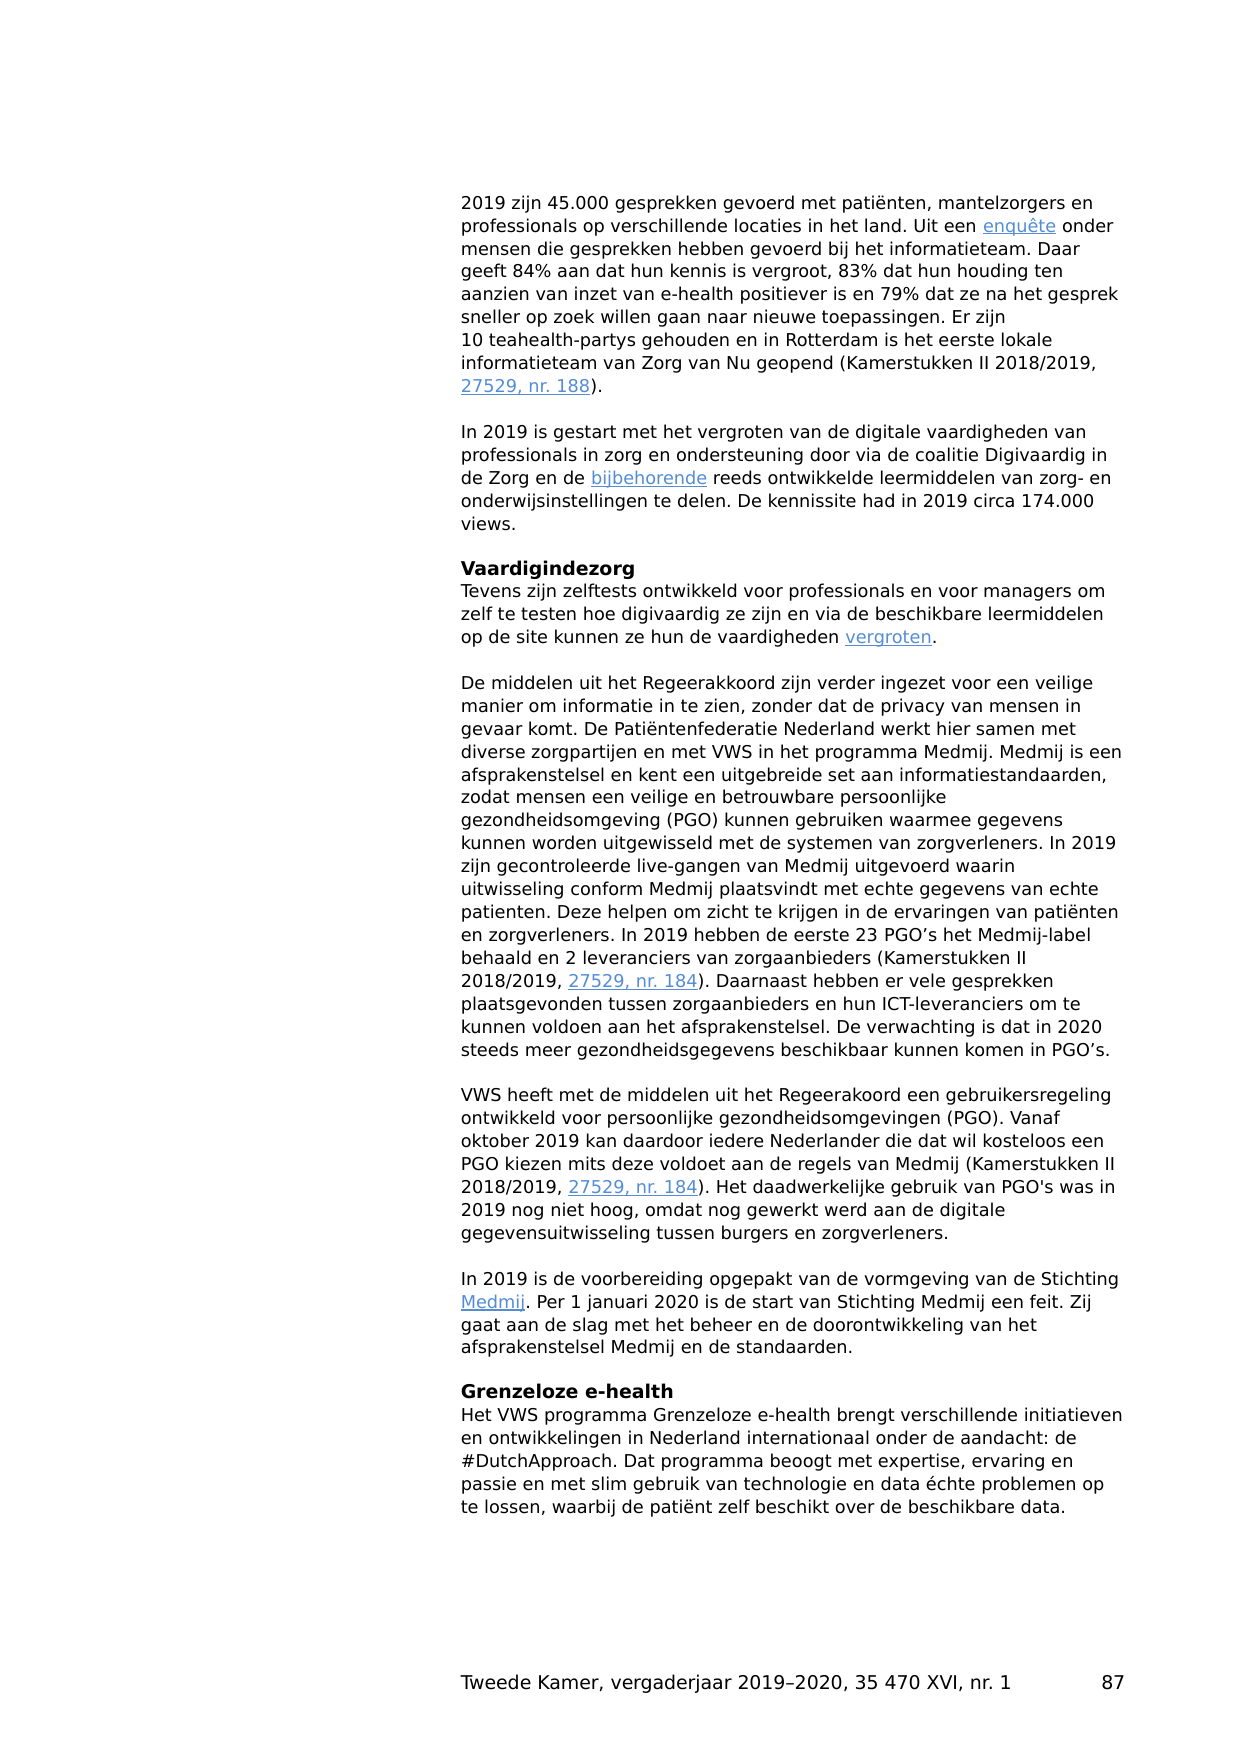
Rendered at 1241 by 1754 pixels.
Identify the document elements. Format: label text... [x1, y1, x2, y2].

text Het VWS programma Grenzeloze e-health brengt verschillende initiatieven en ontwikkelingen in Nederland internationaal onder de aandacht: de #DutchApproach. Dat programma beoogt met expertise, ervaring en passie en met slim gebruik van technologie en data échte problemen op te lossen, waarbij de patiënt zelf beschikt over de beschikbare data. [461, 1403, 1125, 1518]
text In 2019 is de voorbereiding opgepakt van de vormgeving van de Stichting Medmij. Per 1 januari 2020 is de start van Stichting Medmij een feit. Zij gaat aan de slag met het beheer en de doorontwikkeling van het afsprakenstelsel Medmij en de standaarden. [461, 1267, 1125, 1358]
text Vaardigindezorg [461, 557, 1125, 579]
text Grenzeloze e-health [461, 1381, 1125, 1403]
text 2019 zijn 45.000 gesprekken gevoerd met patiënten, mantelzorgers en professionals op verschillende locaties in het land. Uit een enquête onder mensen die gesprekken hebben gevoerd bij het informatieteam. Daar geeft 84% aan dat hun kennis is vergroot, 83% dat hun houding ten aanzien van inzet van e-health positiever is en 79% dat ze na het gesprek sneller op zoek willen gaan naar nieuwe toepassingen. Er zijn 10 teahealth-partys gehouden en in Rotterdam is het eerste lokale informatieteam van Zorg van Nu geopend (Kamerstukken II 2018/2019, 27529, nr. 188). [461, 191, 1125, 397]
text Tevens zijn zelftests ontwikkeld voor professionals en voor managers om zelf te testen hoe digivaardig ze zijn en via de beschikbare leermiddelen op de site kunnen ze hun de vaardigheden vergroten. [461, 579, 1125, 648]
text VWS heeft met de middelen uit het Regeerakoord een gebruikersregeling ontwikkeld voor persoonlijke gezondheidsomgevingen (PGO). Vanaf oktober 2019 kan daardoor iedere Nederlander die dat wil kosteloos een PGO kiezen mits deze voldoet aan de regels van Medmij (Kamerstukken II 2018/2019, 27529, nr. 184). Het daadwerkelijke gebruik van PGO's was in 2019 nog niet hoog, omdat nog gewerkt werd aan de digitale gegevensuitwisseling tussen burgers en zorgverleners. [461, 1083, 1125, 1244]
text De middelen uit het Regeerakkoord zijn verder ingezet voor een veilige manier om informatie in te zien, zonder dat de privacy van mensen in gevaar komt. De Patiëntenfederatie Nederland werkt hier samen met diverse zorgpartijen en met VWS in het programma Medmij. Medmij is een afsprakenstelsel en kent een uitgebreide set aan informatiestandaarden, zodat mensen een veilige en betrouwbare persoonlijke gezondheidsomgeving (PGO) kunnen gebruiken waarmee gegevens kunnen worden uitgewisseld met de systemen van zorgverleners. In 2019 zijn gecontroleerde live-gangen van Medmij uitgevoerd waarin uitwisseling conform Medmij plaatsvindt met echte gegevens van echte patienten. Deze helpen om zicht te krijgen in de ervaringen van patiënten en zorgverleners. In 2019 hebben de eerste 23 PGO’s het Medmij-label behaald en 2 leveranciers van zorgaanbieders (Kamerstukken II 2018/2019, 27529, nr. 184). Daarnaast hebben er vele gesprekken plaatsgevonden tussen zorgaanbieders en hun ICT-leveranciers om te kunnen voldoen aan het afsprakenstelsel. De verwachting is dat in 2020 steeds meer gezondheidsgegevens beschikbaar kunnen komen in PGO’s. [461, 671, 1125, 1061]
text In 2019 is gestart met het vergroten van de digitale vaardigheden van professionals in zorg en ondersteuning door via de coalitie Digivaardig in de Zorg en de bijbehorende reeds ontwikkelde leermiddelen van zorg- en onderwijsinstellingen te delen. De kennissite had in 2019 circa 174.000 views. [461, 420, 1125, 534]
